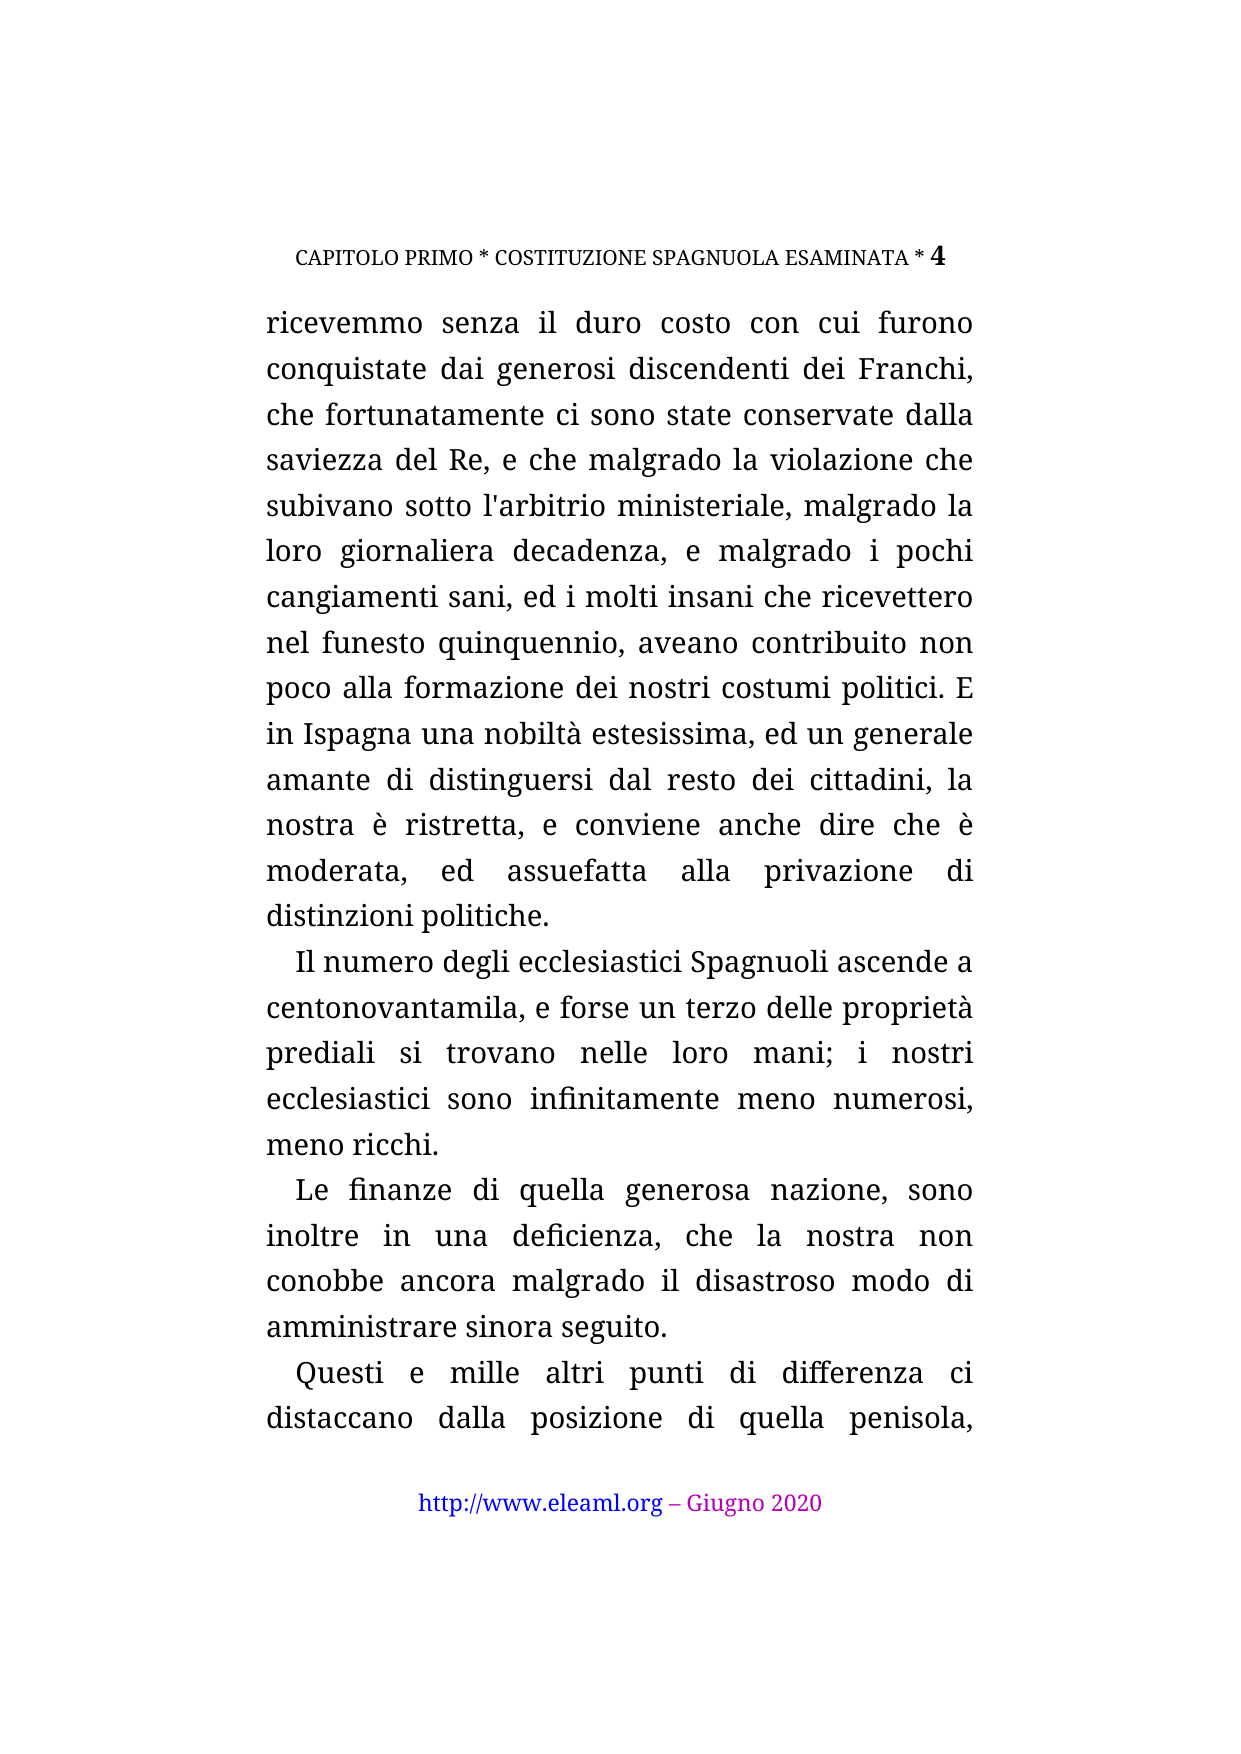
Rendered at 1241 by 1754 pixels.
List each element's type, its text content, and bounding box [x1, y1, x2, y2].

text Il numero degli ecclesiastici Spagnuoli ascende a centonovantamila, e forse un terzo delle proprietà prediali si trovano nelle loro mani; i nostri ecclesiastici sono infinitamente meno numerosi, meno ricchi. [266, 941, 974, 1163]
text ricevemmo senza il duro costo con cui furono conquistate dai generosi discendenti dei Franchi, che fortunatamente ci sono state conservate dalla saviezza del Re, e che malgrado la violazione che subivano sotto l'arbitrio ministeriale, malgrado la loro giornaliera decadenza, e malgrado i pochi cangiamenti sani, ed i molti insani che ricevettero nel funesto quinquennio, aveano contribuito non poco alla formazione dei nostri costumi politici. E in Ispagna una nobiltà estesissima, ed un generale amante di distinguersi dal resto dei cittadini, la nostra è ristretta, e conviene anche dire che è moderata, ed assuefatta alla privazione di distinzioni politiche. [266, 303, 974, 935]
text Questi e mille altri punti di differenza ci distaccano dalla posizione di quella penisola, [266, 1352, 974, 1437]
text Le finanze di quella generosa nazione, sono inoltre in una deficienza, che la nostra non conobbe ancora malgrado il disastroso modo di amministrare sinora seguito. [266, 1169, 974, 1346]
